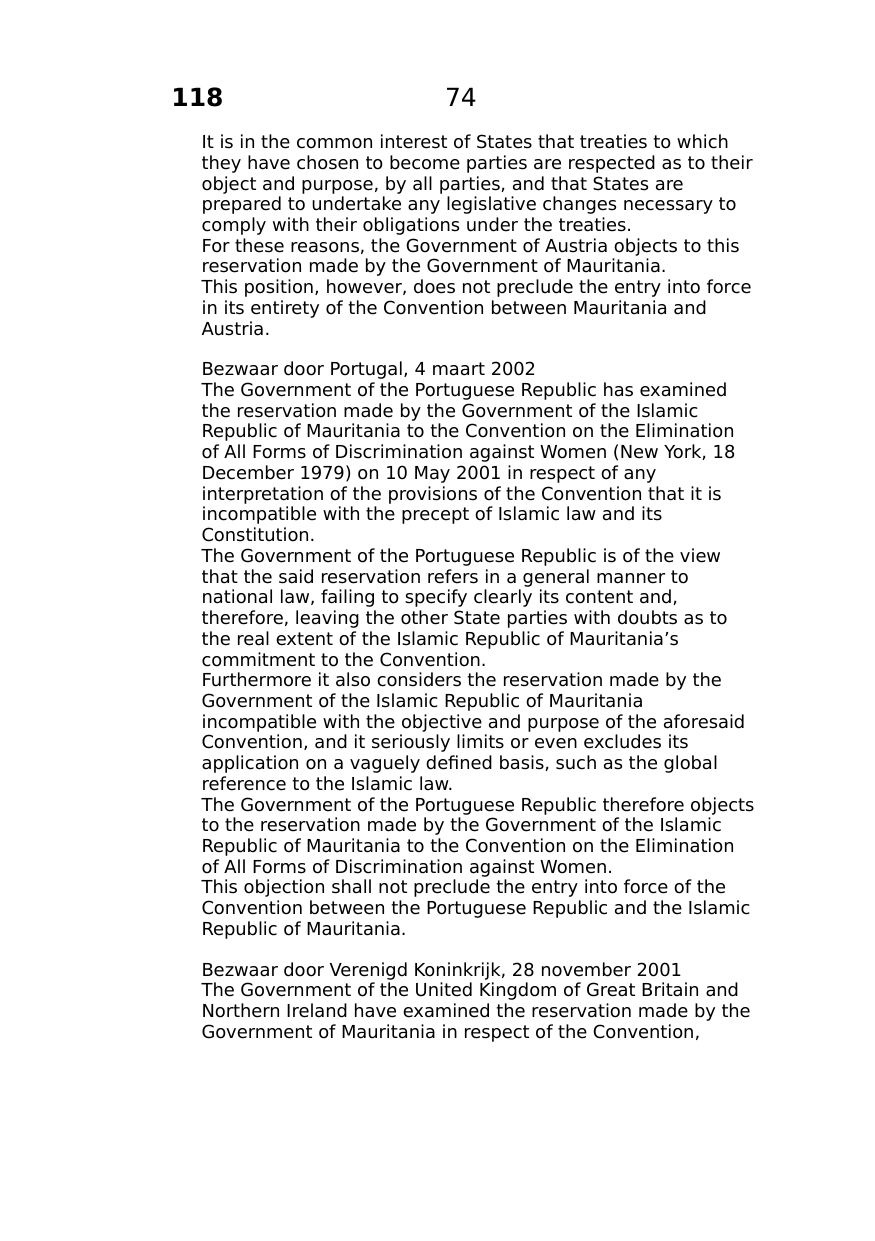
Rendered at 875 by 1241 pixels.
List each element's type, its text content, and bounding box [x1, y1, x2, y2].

text The Government of the Portuguese Republic has examined the reservation made by the Government of the Islamic Republic of Mauritania to the Convention on the Elimination of All Forms of Discrimination against Women (New York, 18 December 1979) on 10 May 2001 in respect of any interpretation of the provisions of the Convention that it is incompatible with the precept of Islamic law and its Constitution. [201, 380, 756, 546]
text Furthermore it also considers the reservation made by the Government of the Islamic Republic of Mauritania incompatible with the objective and purpose of the aforesaid Convention, and it seriously limits or even excludes its application on a vaguely defined basis, such as the global reference to the Islamic law. [201, 670, 756, 794]
text Bezwaar door Verenigd Koninkrijk, 28 november 2001 [201, 959, 756, 980]
text It is in the common interest of States that treaties to which they have chosen to become parties are respected as to their object and purpose, by all parties, and that States are prepared to undertake any legislative changes necessary to comply with their obligations under the treaties. [201, 132, 756, 236]
text This objection shall not preclude the entry into force of the Convention between the Portuguese Republic and the Islamic Republic of Mauritania. [201, 877, 756, 939]
text Bezwaar door Portugal, 4 maart 2002 [201, 359, 756, 380]
text The Government of the Portuguese Republic is of the view that the said reservation refers in a general manner to national law, failing to specify clearly its content and, therefore, leaving the other State parties with doubts as to the real extent of the Islamic Republic of Mauritania’s commitment to the Convention. [201, 546, 756, 670]
text For these reasons, the Government of Austria objects to this reservation made by the Government of Mauritania. [201, 236, 756, 277]
text The Government of the United Kingdom of Great Britain and Northern Ireland have examined the reservation made by the Government of Mauritania in respect of the Convention, [201, 980, 756, 1042]
text This position, however, does not preclude the entry into force in its entirety of the Convention between Mauritania and Austria. [201, 277, 756, 339]
text The Government of the Portuguese Republic therefore objects to the reservation made by the Government of the Islamic Republic of Mauritania to the Convention on the Elimination of All Forms of Discrimination against Women. [201, 794, 756, 877]
